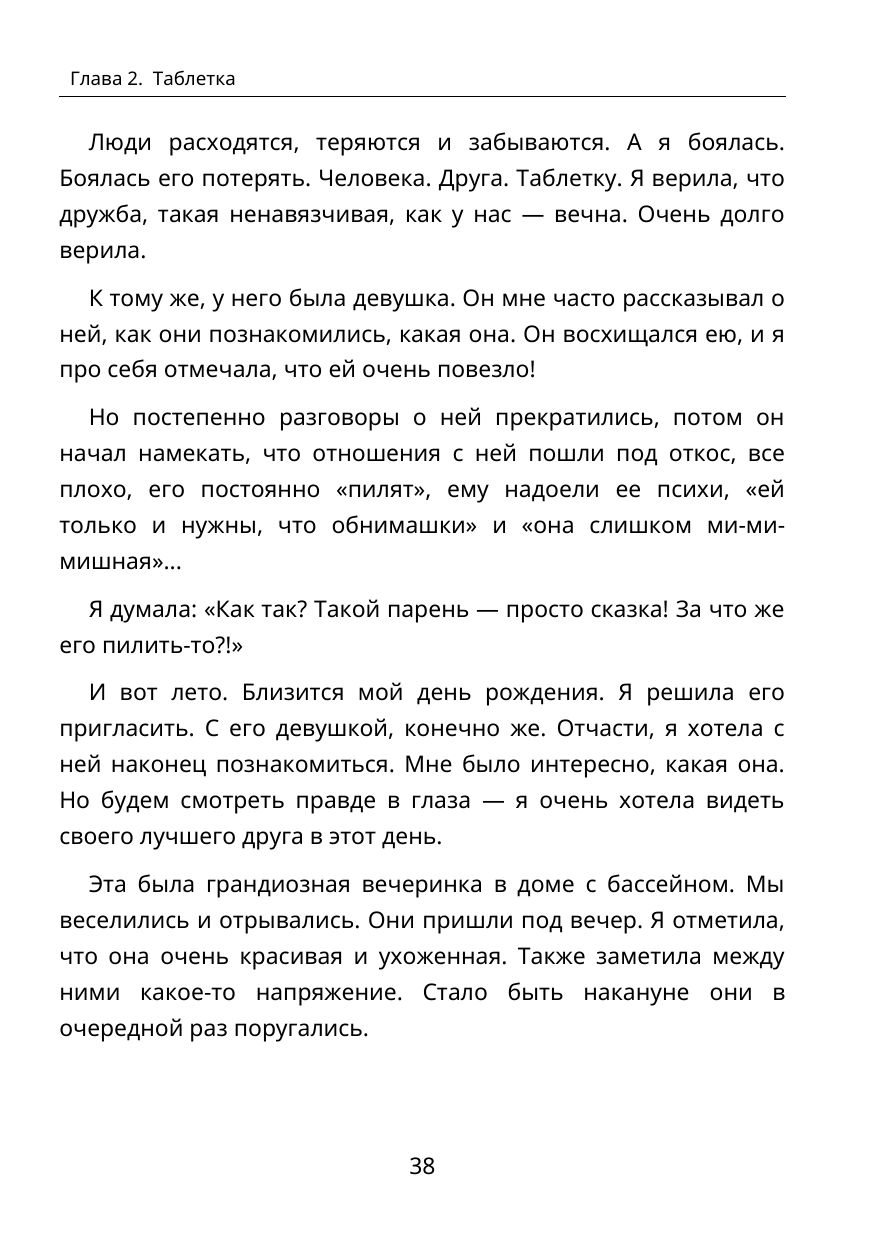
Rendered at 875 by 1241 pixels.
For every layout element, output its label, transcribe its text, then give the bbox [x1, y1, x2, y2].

text Но постепенно разговоры о ней прекратились, потом он начал намекать, что отношения с ней пошли под откос, все плохо, его постоянно «пилят», ему надоели ее психи, «ей только и нужны, что обнимашки» и «она слишком ми-ми-мишная»... [59, 401, 786, 576]
text Люди расходятся, теряются и забываются. А я боялась. Боялась его потерять. Человека. Друга. Таблетку. Я верила, что дружба, такая ненавязчивая, как у нас — вечна. Очень долго верила. [59, 126, 786, 265]
text К тому же, у него была девушка. Он мне часто рассказывал о ней, как они познакомились, какая она. Он восхищался ею, и я про себя отмечала, что ей очень повезло! [59, 282, 786, 385]
text Эта была грандиозная вечеринка в доме с бассейном. Мы веселились и отрывались. Они пришли под вечер. Я отметила, что она очень красивая и ухоженная. Также заметила между ними какое-то напряжение. Стало быть накануне они в очередной раз поругались. [59, 868, 786, 1043]
text И вот лето. Близится мой день рождения. Я решила его пригласить. С его девушкой, конечно же. Отчасти, я хотела с ней наконец познакомиться. Мне было интересно, какая она. Но будем смотреть правде в глаза — я очень хотела видеть своего лучшего друга в этот день. [59, 676, 786, 851]
text Я думала: «Как так? Такой парень — просто сказка! За что же его пилить-то?!» [59, 593, 786, 660]
